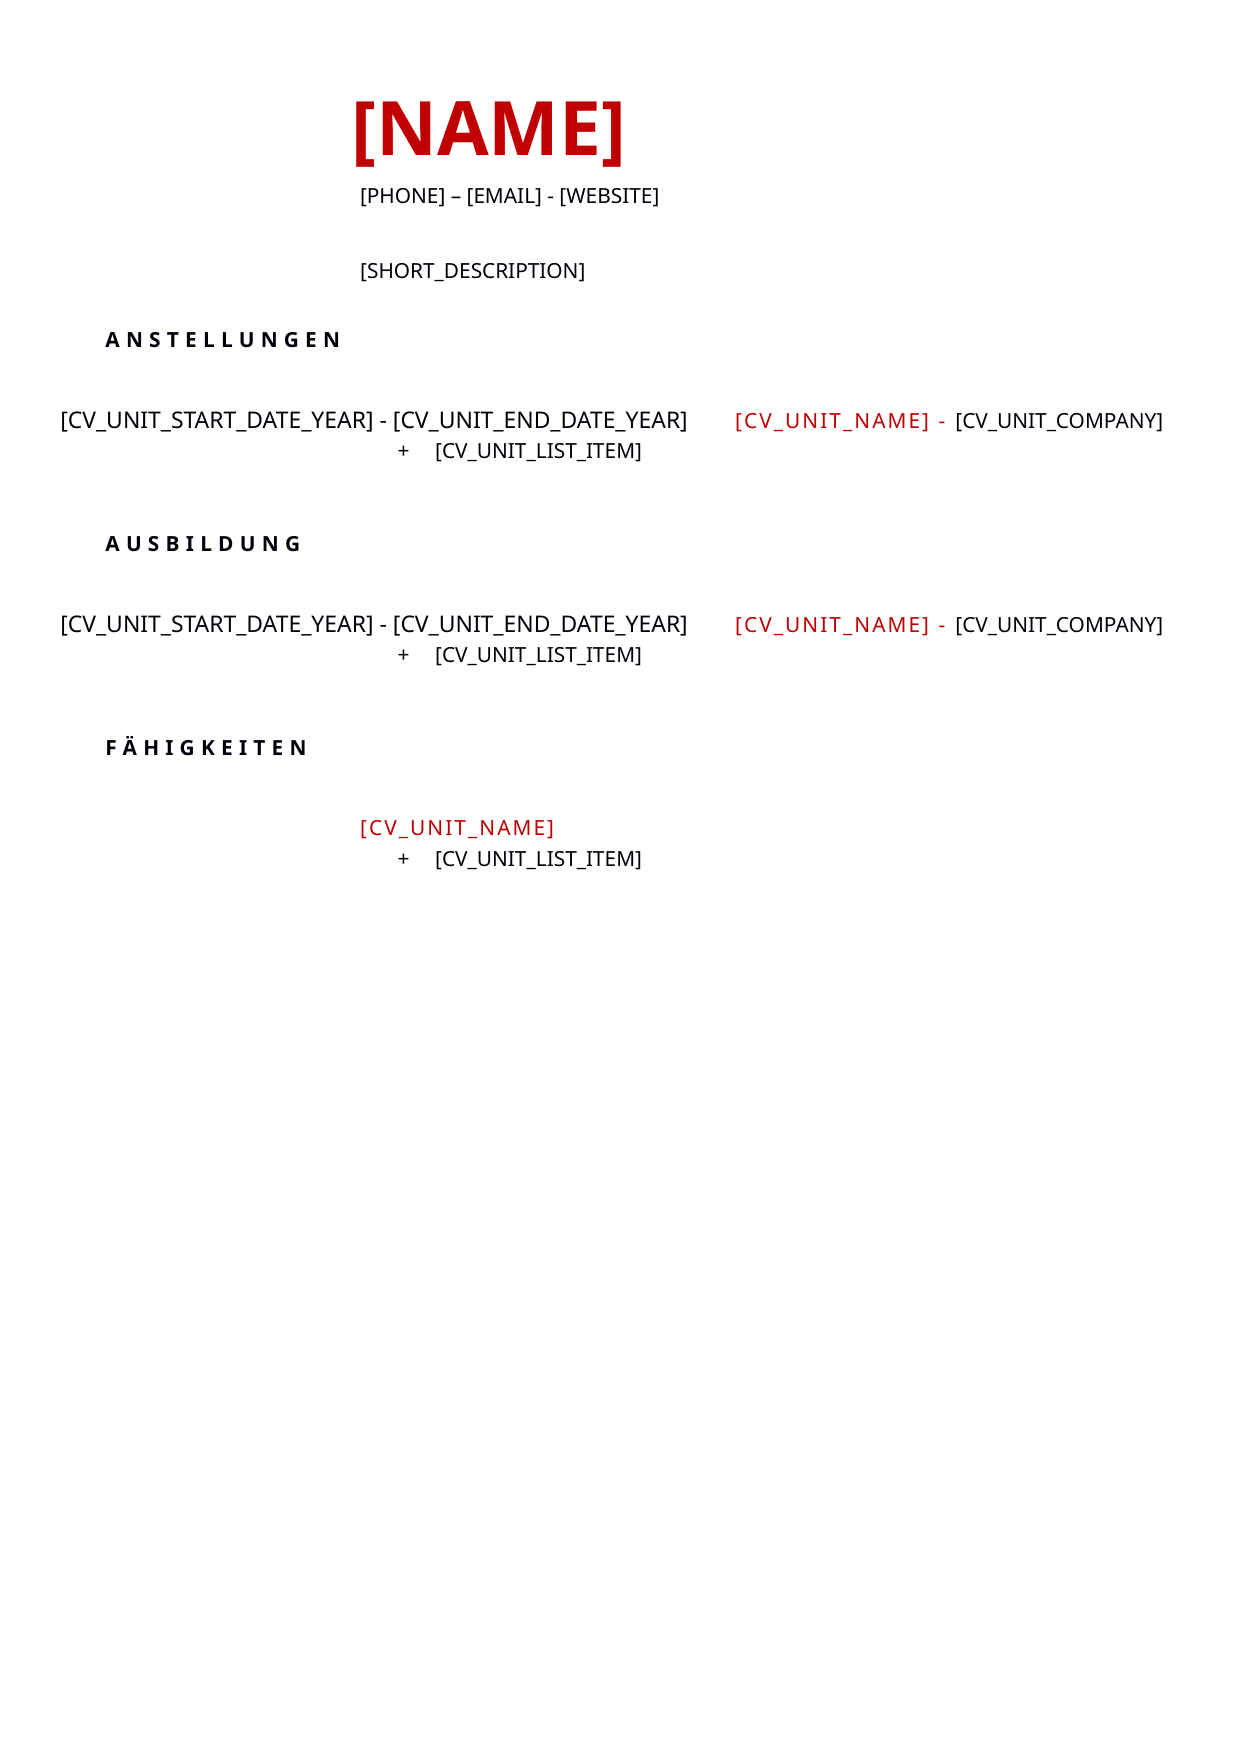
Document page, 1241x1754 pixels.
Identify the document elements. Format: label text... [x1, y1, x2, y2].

subtitle Fähigkeiten [60, 729, 1180, 762]
text [NAME] [60, 75, 1180, 177]
text [CV_UNIT_NAME] [60, 809, 1180, 842]
list [CV_UNIT_LIST_ITEM] [397, 639, 1180, 669]
text [PHONE] – [EMAIL] - [WEBSITE] [60, 177, 1180, 211]
list [CV_UNIT_LIST_ITEM] [397, 435, 1180, 465]
text [CV_UNIT_START_DATE_YEAR] - [CV_UNIT_END_DATE_YEAR] [CV_UNIT_NAME] - [CV_UNIT_COMPANY] [60, 401, 1180, 435]
text [SHORT_DESCRIPTION] [360, 244, 1180, 288]
subtitle ANSTELLUNGEN [60, 321, 1180, 354]
list [CV_UNIT_LIST_ITEM] [397, 842, 1180, 872]
text [CV_UNIT_START_DATE_YEAR] - [CV_UNIT_END_DATE_YEAR] [CV_UNIT_NAME] - [CV_UNIT_COMPANY] [60, 605, 1180, 639]
subtitle Ausbildung [60, 525, 1180, 558]
